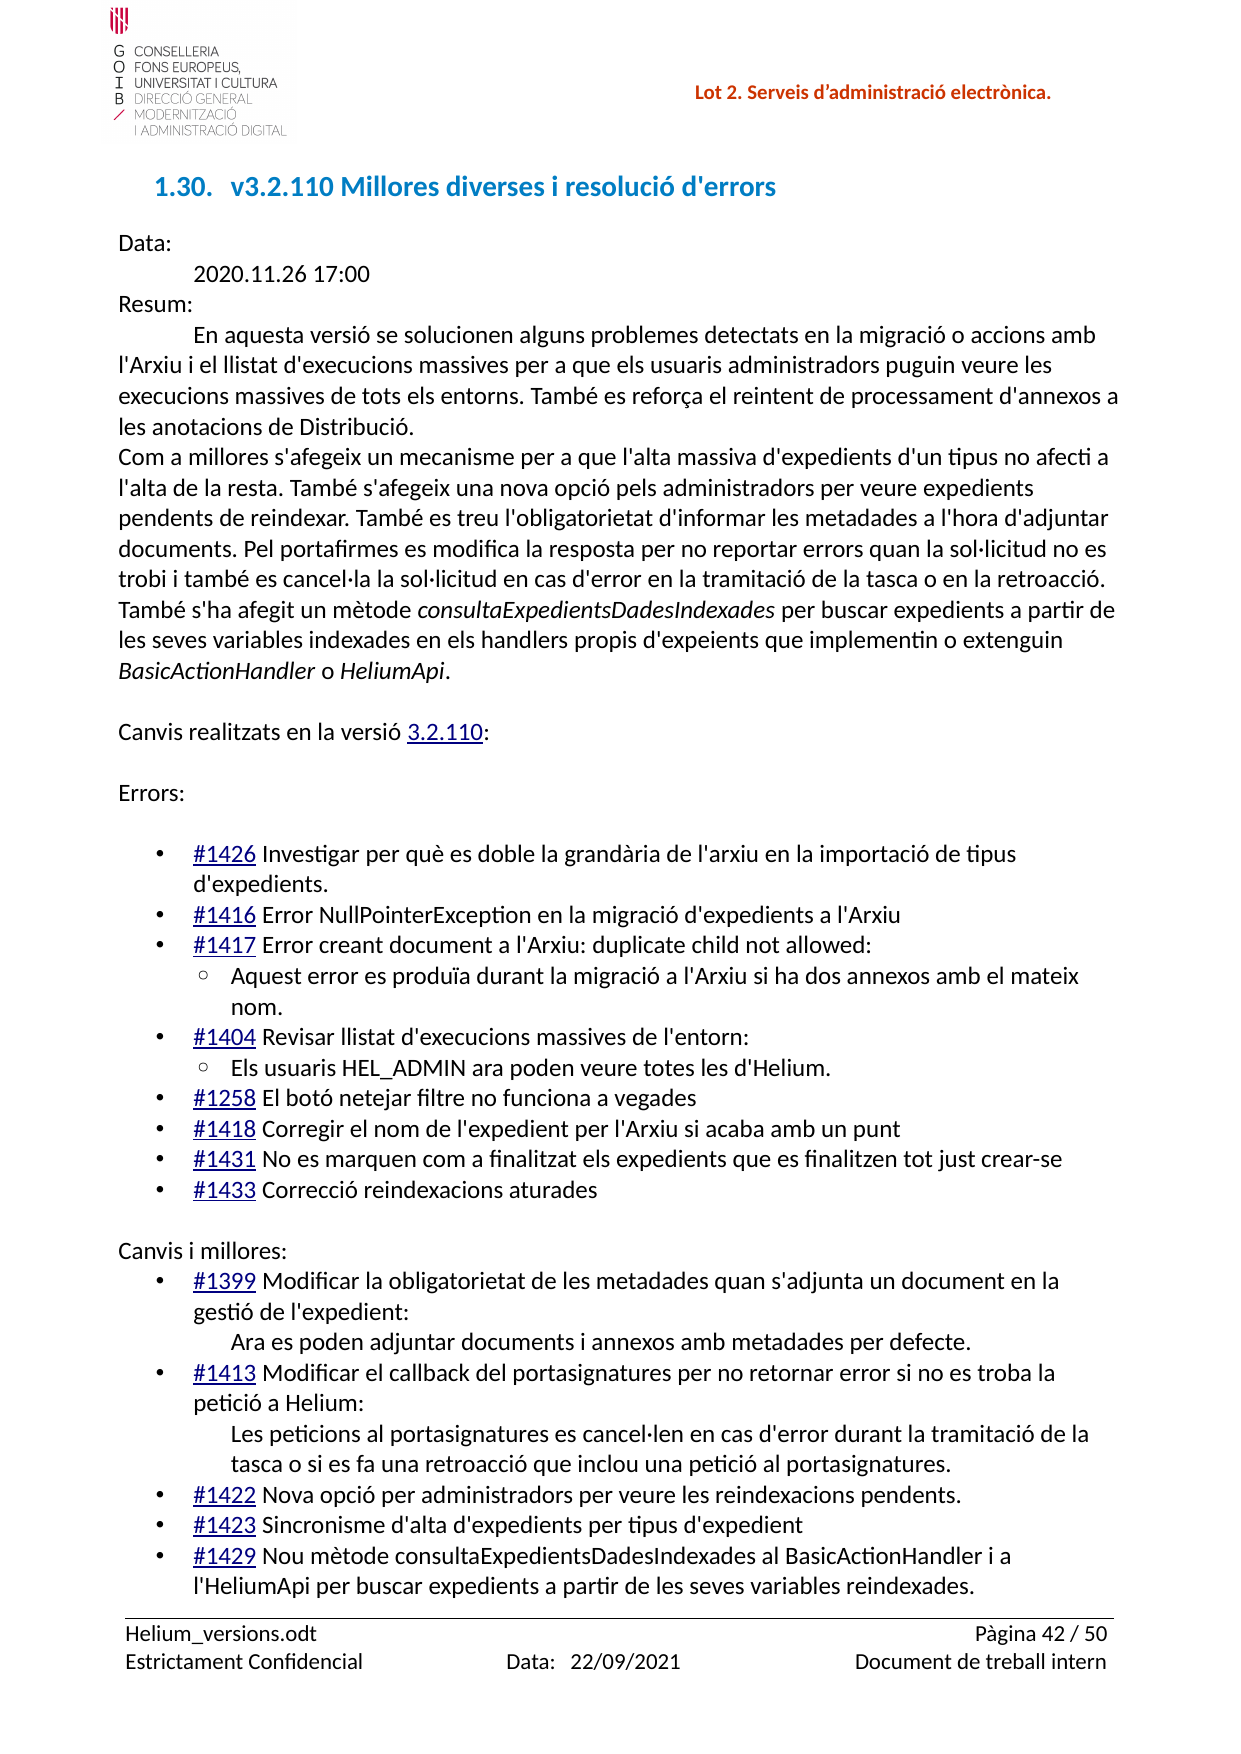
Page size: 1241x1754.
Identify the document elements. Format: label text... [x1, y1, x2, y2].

list #1433 Correcció reindexacions aturades [156, 1174, 1122, 1204]
list #1416 Error NullPointerException en la migració d'expedients a l'Arxiu [156, 899, 1122, 929]
list #1417 Error creant document a l'Arxiu: duplicate child not allowed: [156, 929, 1122, 960]
list Ara es poden adjuntar documents i annexos amb metadades per defecte. [193, 1326, 1122, 1357]
text Data: [118, 228, 1122, 258]
list #1413 Modificar el callback del portasignatures per no retornar error si no es troba la petició a Helium: [156, 1357, 1122, 1418]
text En aquesta versió se solucionen alguns problemes detectats en la migració o accions amb l'Arxiu i el llistat d'execucions massives per a que els usuaris administradors puguin veure les execucions massives de tots els entorns. També es reforça el reintent de processament d'annexos a les anotacions de Distribució. [118, 319, 1122, 441]
text Resum: [118, 289, 1122, 319]
list #1399 Modificar la obligatorietat de les metadades quan s'adjunta un document en la gestió de l'expedient: [156, 1265, 1122, 1326]
list Aquest error es produïa durant la migració a l'Arxiu si ha dos annexos amb el mateix nom. [193, 960, 1122, 1021]
picture [100, 0, 297, 144]
list Els usuaris HEL_ADMIN ara poden veure totes les d'Helium. [193, 1052, 1122, 1082]
list #1418 Corregir el nom de l'expedient per l'Arxiu si acaba amb un punt [156, 1113, 1122, 1143]
text Errors: [118, 777, 1122, 807]
list #1423 Sincronisme d'alta d'expedients per tipus d'expedient [156, 1509, 1122, 1540]
list #1422 Nova opció per administradors per veure les reindexacions pendents. [156, 1479, 1122, 1509]
list #1404 Revisar llistat d'execucions massives de l'entorn: [156, 1021, 1122, 1052]
list Les peticions al portasignatures es cancel·len en cas d'error durant la tramitació de la tasca o si es fa una retroacció que inclou una petició al portasignatures. [193, 1418, 1122, 1479]
list #1431 No es marquen com a finalitzat els expedients que es finalitzen tot just crear-se [156, 1143, 1122, 1174]
text Com a millores s'afegeix un mecanisme per a que l'alta massiva d'expedients d'un tipus no afecti a l'alta de la resta. També s'afegeix una nova opció pels administradors per veure expedients pendents de reindexar. També es treu l'obligatorietat d'informar les metadades a l'hora d'adjuntar documents. Pel portafirmes es modifica la resposta per no reportar errors quan la sol·licitud no es trobi i també es cancel·la la sol·licitud en cas d'error en la tramitació de la tasca o en la retroacció. També s'ha afegit un mètode consultaExpedientsDadesIndexades per buscar expedients a partir de les seves variables indexades en els handlers propis d'expeients que implementin o extenguin BasicActionHandler o HeliumApi. [118, 441, 1122, 685]
subtitle v3.2.110 Millores diverses i resolució d'errors [153, 168, 1122, 204]
text 2020.11.26 17:00 [118, 258, 1122, 289]
list #1258 El botó netejar filtre no funciona a vegades [156, 1082, 1122, 1113]
list #1426 Investigar per què es doble la grandària de l'arxiu en la importació de tipus d'expedients. [156, 838, 1122, 899]
text Canvis i millores: [118, 1235, 1122, 1265]
list #1429 Nou mètode consultaExpedientsDadesIndexades al BasicActionHandler i a l'HeliumApi per buscar expedients a partir de les seves variables reindexades. [156, 1540, 1122, 1601]
text Canvis realitzats en la versió 3.2.110: [118, 716, 1122, 746]
